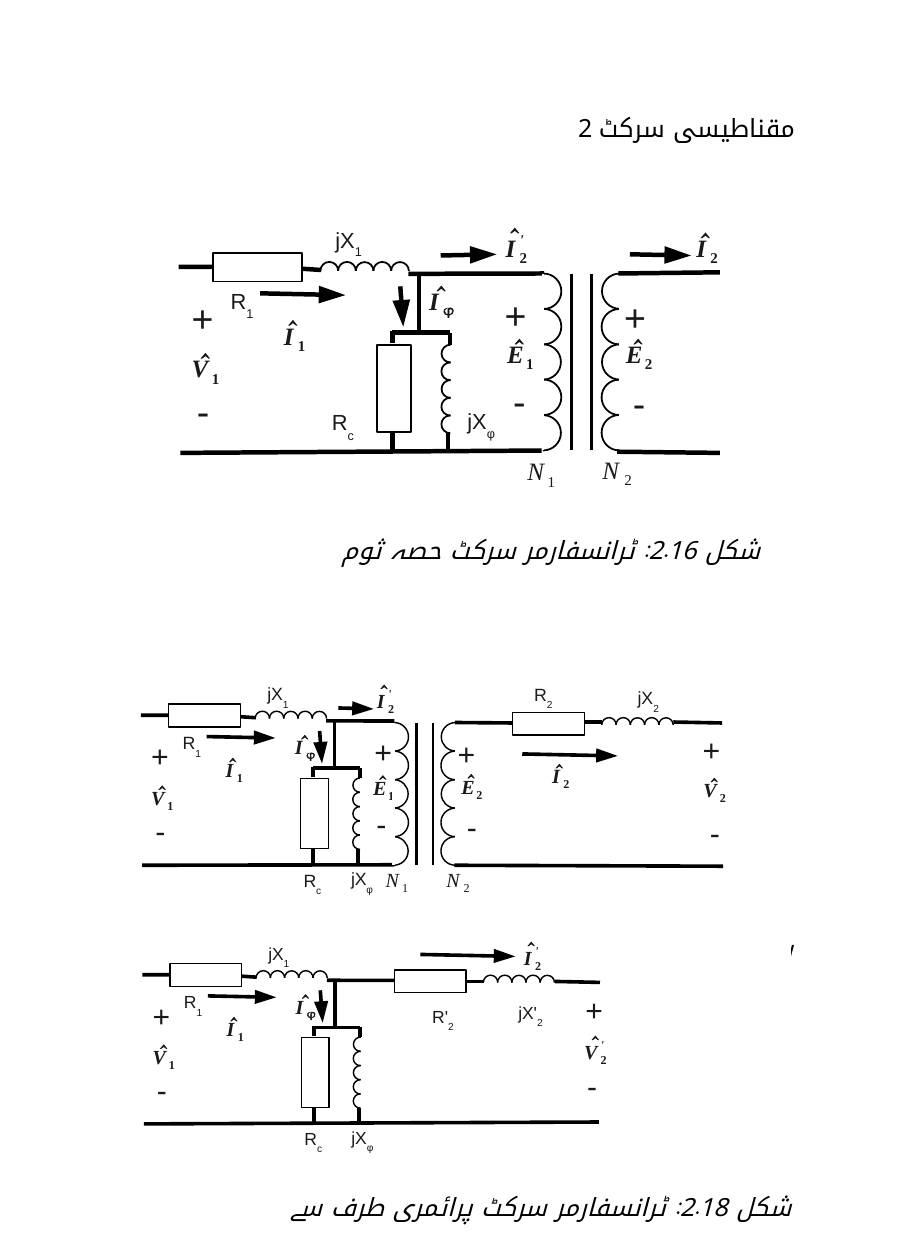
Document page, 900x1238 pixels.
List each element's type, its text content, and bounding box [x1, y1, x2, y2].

text شکل 2.16: ٹرانسفارمر سرکٹ حصہ ثوم [140, 195, 760, 575]
text شکل 2.17: ٹرانسفارمر کا مکمل سرکٹ [107, 655, 793, 973]
text شکل 2.18: ٹرانسفارمر سرکٹ پرائمری طرف سے [109, 915, 791, 1231]
